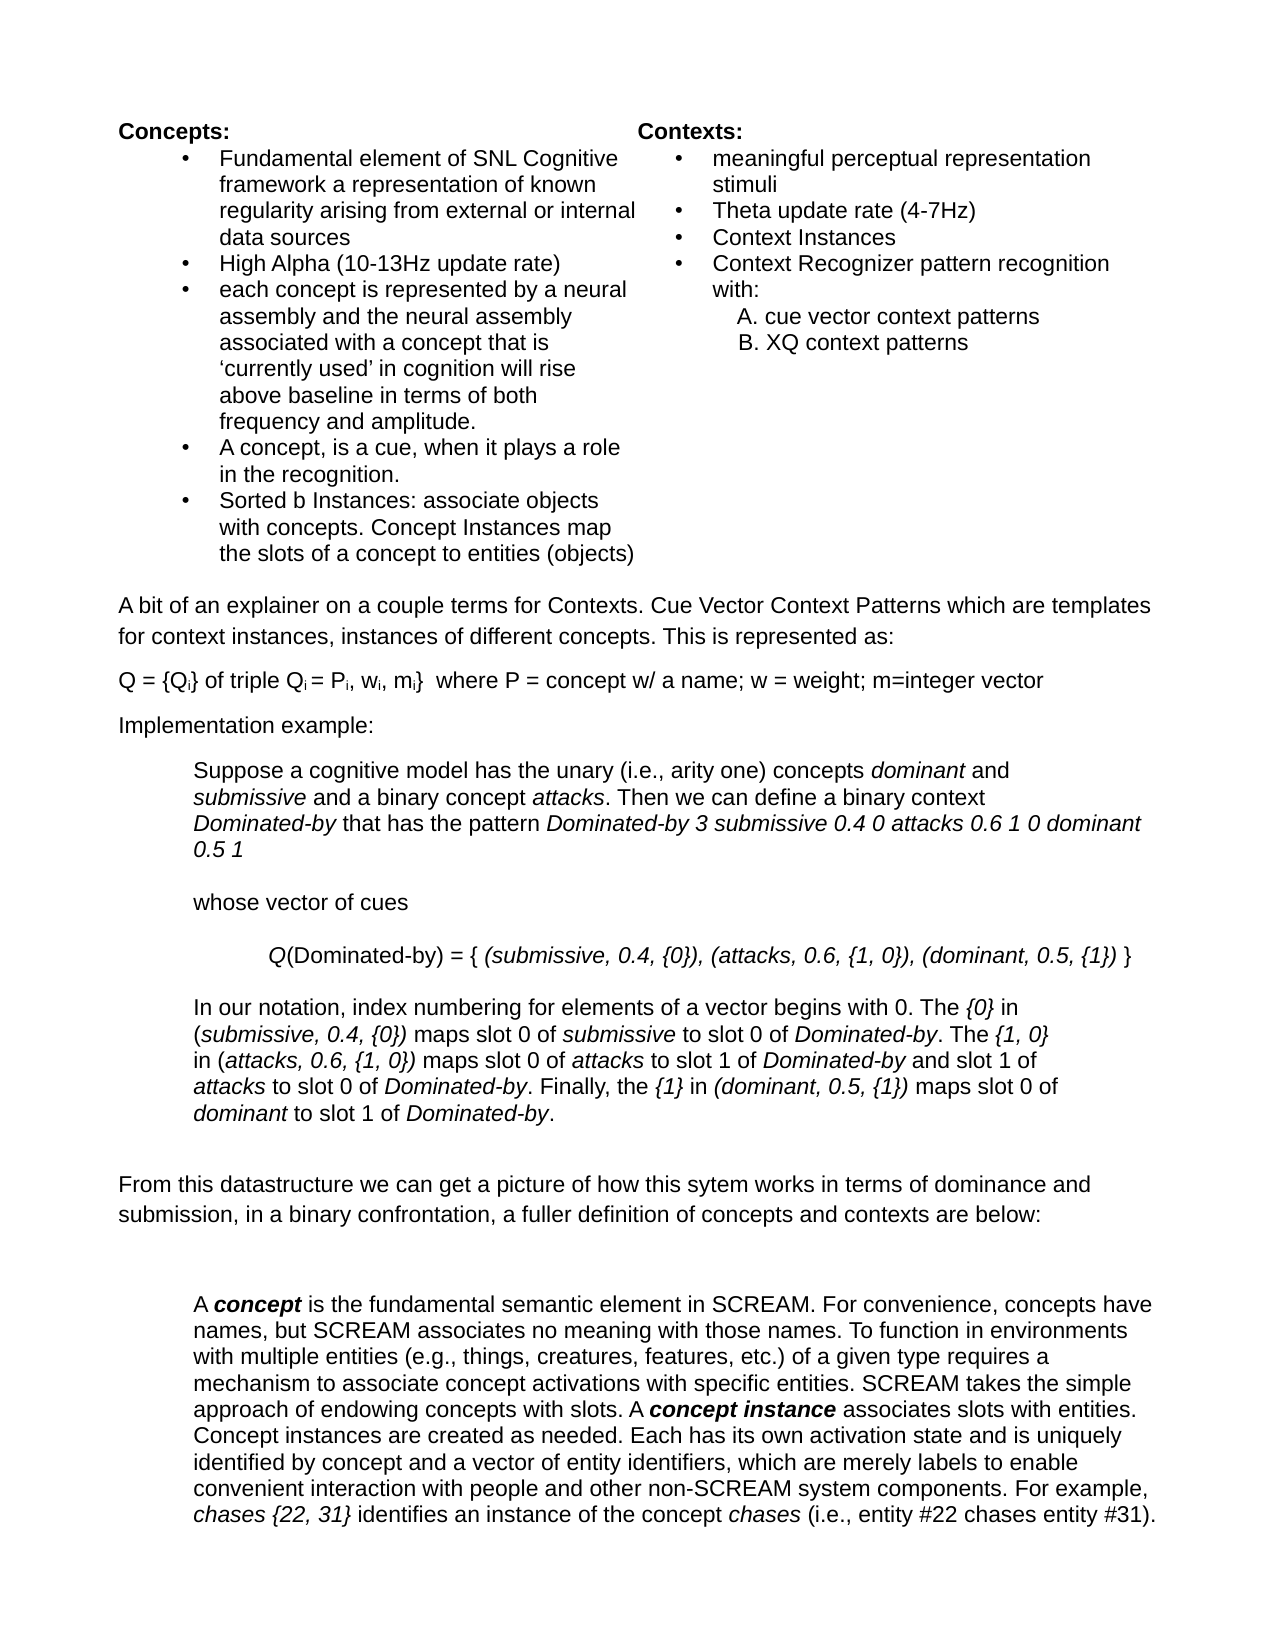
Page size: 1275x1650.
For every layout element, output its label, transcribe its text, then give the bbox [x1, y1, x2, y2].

text Q = {Qi} of triple Qi = Pi, wi, mi} where P = concept w/ a name; w = weight; m=integer vector [118, 667, 1157, 694]
text In our notation, index numbering for elements of a vector begins with 0. The {0} in [193, 994, 1157, 1021]
text From this datastructure we can get a picture of how this sytem works in terms of dominance and submission, in a binary confrontation, a fuller definition of concepts and contexts are below: [118, 1171, 1157, 1227]
text attacks to slot 0 of Dominated-by. Finally, the {1} in (dominant, 0.5, {1}) maps slot 0 of [193, 1073, 1157, 1100]
text (submissive, 0.4, {0}) maps slot 0 of submissive to slot 0 of Dominated-by. The {1, 0} [193, 1021, 1157, 1047]
text Dominated-by that has the pattern Dominated-by 3 submissive 0.4 0 attacks 0.6 1 0 dominant 0.5 1 [193, 810, 1157, 862]
table_header Contexts: meaningful perceptual representation stimuli Theta update rate (4-7Hz) Context Instances Context Recognizer pattern recognition with: A. cue vector context patterns B. XQ context patterns [638, 118, 1157, 592]
text A concept is the fundamental semantic element in SCREAM. For convenience, concepts have names, but SCREAM associates no meaning with those names. To function in environments with multiple entities (e.g., things, creatures, features, etc.) of a given type requires a mechanism to associate concept activations with specific entities. SCREAM takes the simple approach of endowing concepts with slots. A concept instance associates slots with entities. Concept instances are created as needed. Each has its own activation state and is uniquely identified by concept and a vector of entity identifiers, which are merely labels to enable convenient interaction with people and other non-SCREAM system components. For example, chases {22, 31} identifies an instance of the concept chases (i.e., entity #22 chases entity #31). [193, 1291, 1157, 1528]
text whose vector of cues [193, 889, 1157, 915]
text dominant to slot 1 of Dominated-by. [193, 1100, 1157, 1126]
table_header Concepts: Fundamental element of SNL Cognitive framework a representation of known regularity arising from external or internal data sources High Alpha (10-13Hz update rate) each concept is represented by a neural assembly and the neural assembly associated with a concept that is ‘currently used’ in cognition will rise above baseline in terms of both frequency and amplitude. A concept, is a cue, when it plays a role in the recognition. Sorted b Instances: associate objects with concepts. Concept Instances map the slots of a concept to entities (objects) [118, 118, 637, 592]
text in (attacks, 0.6, {1, 0}) maps slot 0 of attacks to slot 1 of Dominated-by and slot 1 of [193, 1047, 1157, 1073]
text A bit of an explainer on a couple terms for Contexts. Cue Vector Context Patterns which are templates for context instances, instances of different concepts. This is represented as: [118, 592, 1157, 649]
text Q(Dominated-by) = { (submissive, 0.4, {0}), (attacks, 0.6, {1, 0}), (dominant, 0.5, {1}) } [193, 942, 1157, 968]
text Suppose a cognitive model has the unary (i.e., arity one) concepts dominant and [193, 757, 1157, 783]
text Implementation example: [118, 712, 1157, 739]
text submissive and a binary concept attacks. Then we can define a binary context [193, 783, 1157, 810]
